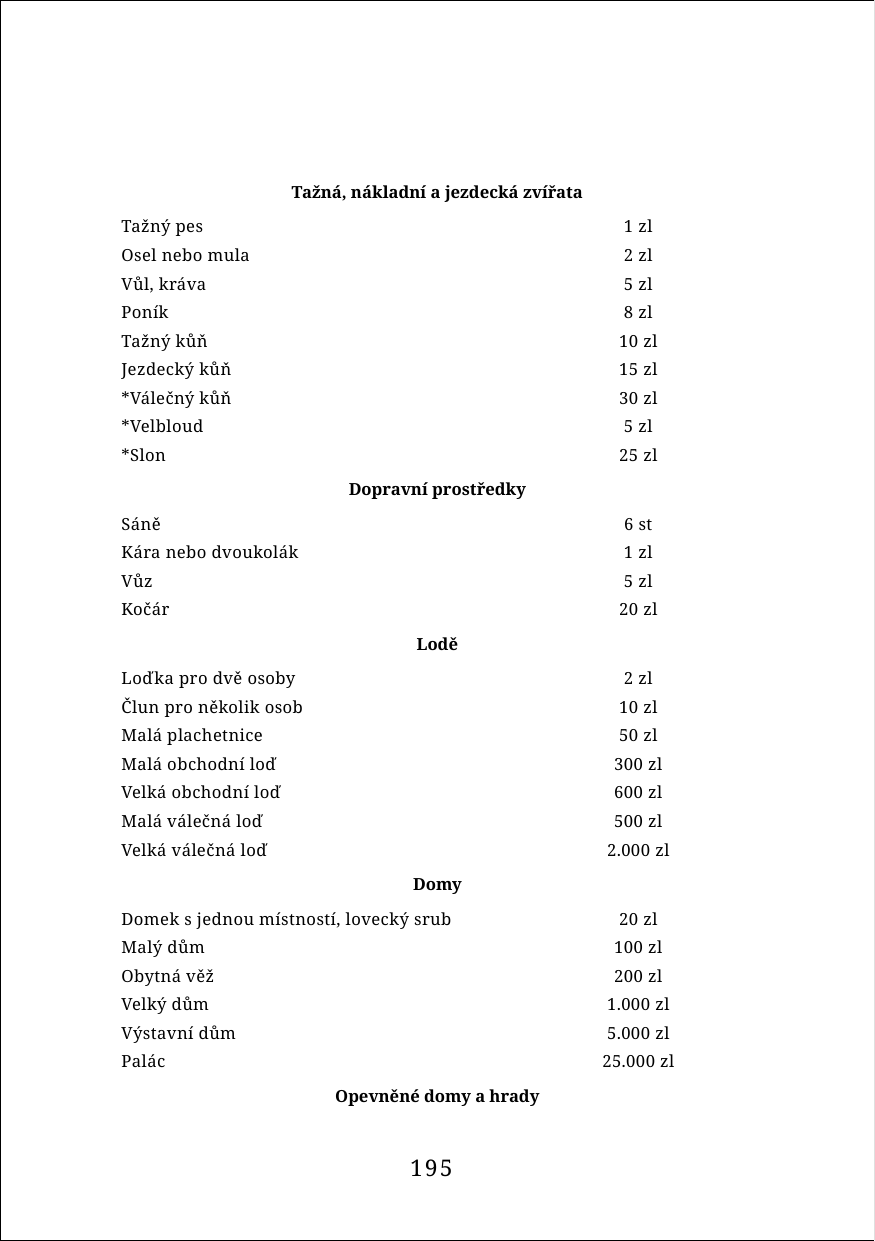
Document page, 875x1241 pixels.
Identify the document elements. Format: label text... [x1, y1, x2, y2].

table_cell Osel nebo mula [118, 241, 520, 269]
table_cell 600 zl [520, 778, 756, 807]
table_cell Jezdecký kůň [118, 355, 520, 383]
table_cell 200 zl [520, 961, 756, 990]
table_cell 1.000 zl [520, 990, 756, 1018]
table_cell 5 zl [520, 567, 756, 595]
table_cell 10 zl [520, 326, 756, 355]
table_cell Velká válečná loď [118, 835, 520, 864]
table_cell Dopravní prostředky [118, 469, 756, 509]
table_cell 300 zl [520, 750, 756, 778]
table_cell *Slon [118, 441, 520, 469]
table_cell 25.000 zl [520, 1047, 756, 1076]
table_cell Obytná věž [118, 961, 520, 990]
table_cell Malá plachetnice [118, 721, 520, 750]
table_cell 30 zl [520, 384, 756, 412]
table_cell Malá válečná loď [118, 807, 520, 835]
table_cell 20 zl [520, 904, 756, 933]
table_cell 2 zl [520, 241, 756, 269]
table_cell 6 st [520, 510, 756, 538]
table_cell Výstavní dům [118, 1019, 520, 1047]
table_cell Velký dům [118, 990, 520, 1018]
table_cell Sáně [118, 510, 520, 538]
table_cell Vůz [118, 567, 520, 595]
table_cell Malý dům [118, 933, 520, 961]
table_cell 1 zl [520, 538, 756, 567]
table_cell Člun pro několik osob [118, 693, 520, 721]
table_cell 1 zl [520, 212, 756, 241]
table_cell Kočár [118, 595, 520, 624]
table_cell Kára nebo dvoukolák [118, 538, 520, 567]
table_cell 500 zl [520, 807, 756, 835]
table_cell Palác [118, 1047, 520, 1076]
table_cell Opevněné domy a hrady [118, 1076, 756, 1116]
table_cell 2 zl [520, 664, 756, 693]
table_cell *Velbloud [118, 412, 520, 441]
table_cell 8 zl [520, 298, 756, 326]
table_cell Malá obchodní loď [118, 750, 520, 778]
table_cell Vůl, kráva [118, 269, 520, 298]
table_cell 5 zl [520, 269, 756, 298]
table_cell Domek s jednou místností, lovecký srub [118, 904, 520, 933]
table_cell Poník [118, 298, 520, 326]
table_cell Tažný kůň [118, 326, 520, 355]
table_cell 25 zl [520, 441, 756, 469]
table_cell 5.000 zl [520, 1019, 756, 1047]
table_cell 5 zl [520, 412, 756, 441]
table_cell 50 zl [520, 721, 756, 750]
table_cell Lodě [118, 624, 756, 664]
table_cell 100 zl [520, 933, 756, 961]
table_cell Loďka pro dvě osoby [118, 664, 520, 693]
table_cell 2.000 zl [520, 835, 756, 864]
table_cell Velká obchodní loď [118, 778, 520, 807]
table_cell *Válečný kůň [118, 384, 520, 412]
table_cell 15 zl [520, 355, 756, 383]
table_cell Domy [118, 864, 756, 904]
table_cell Tažný pes [118, 212, 520, 241]
table_cell Tažná, nákladní a jezdecká zvířata [118, 172, 756, 212]
table_cell 10 zl [520, 693, 756, 721]
table_cell 20 zl [520, 595, 756, 624]
